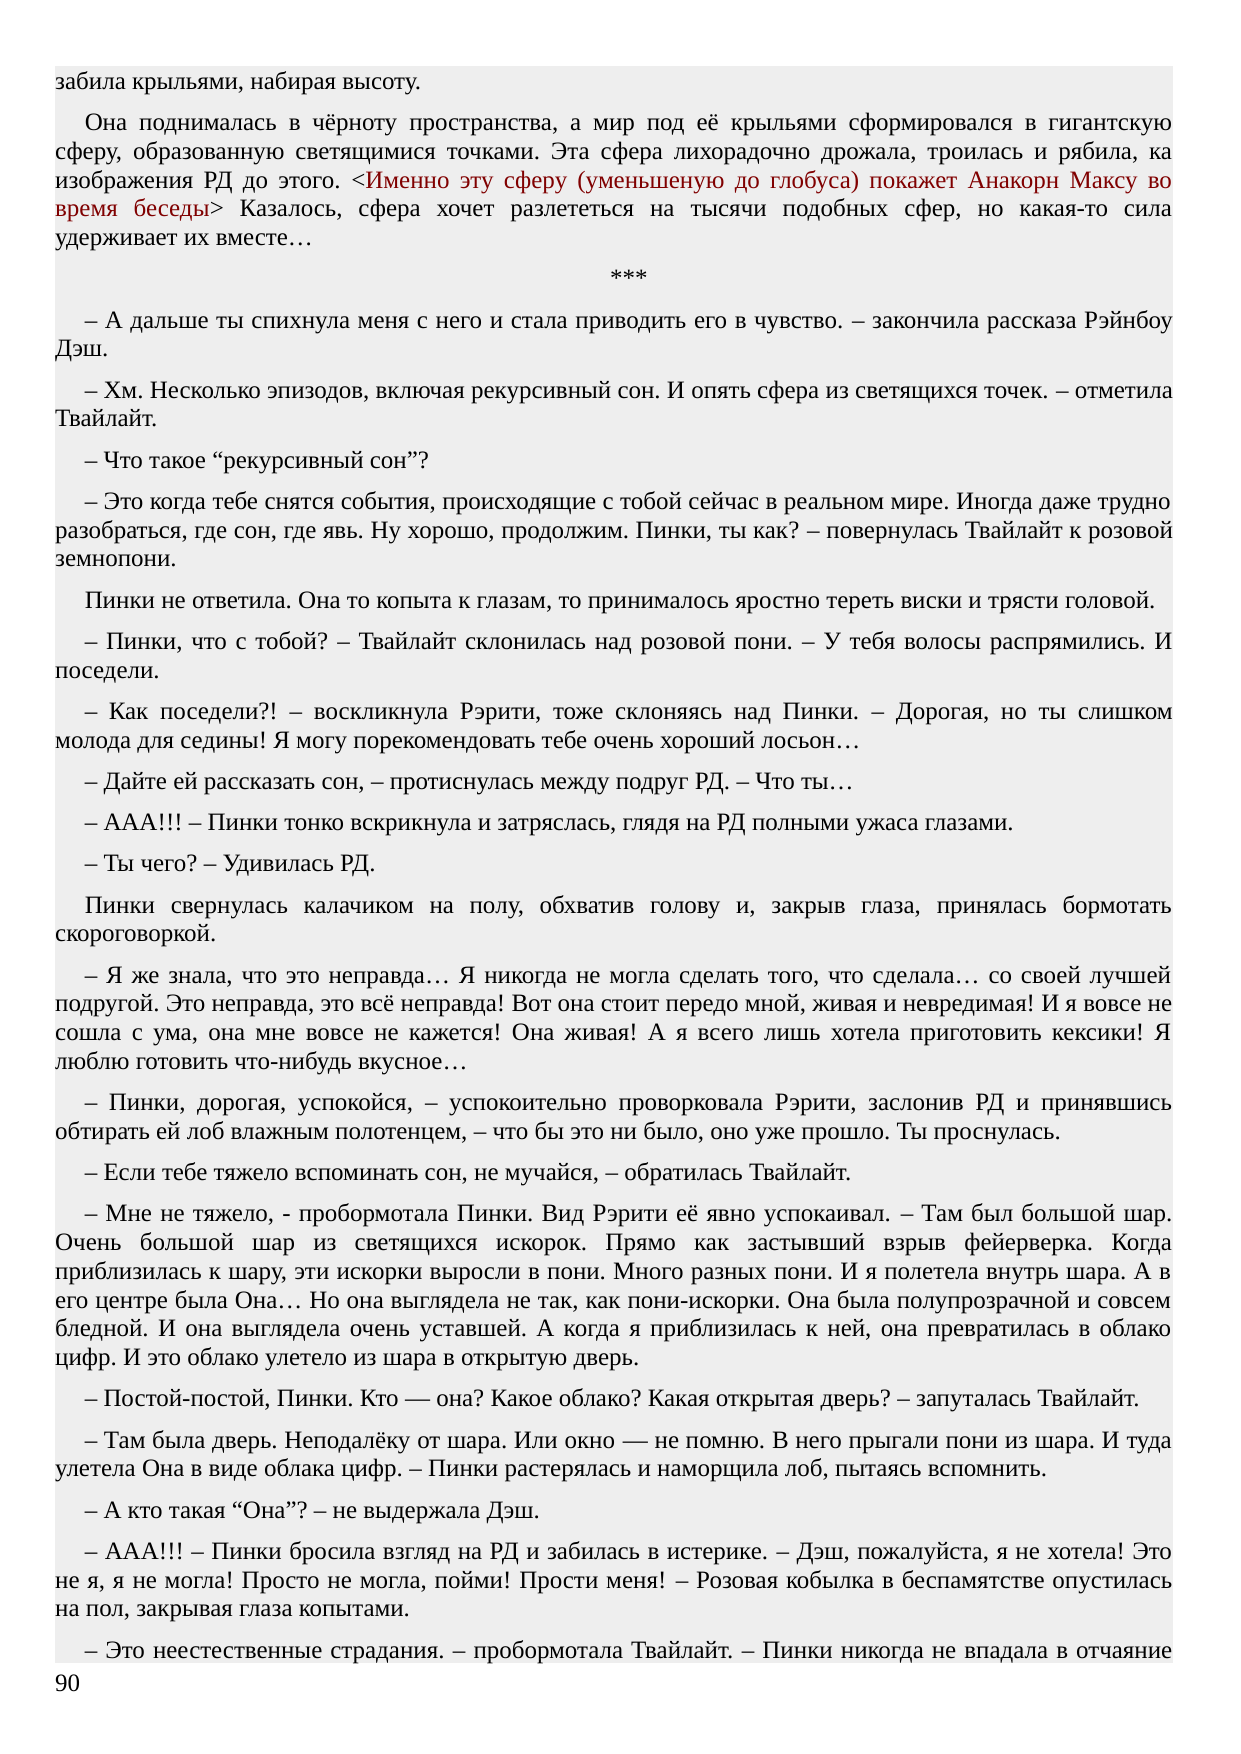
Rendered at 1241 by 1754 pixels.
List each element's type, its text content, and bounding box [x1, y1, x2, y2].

text – ААА!!! – Пинки тонко вскрикнула и затряслась, глядя на РД полными ужаса глазами. [55, 807, 1173, 836]
text Пинки свернулась калачиком на полу, обхватив голову и, закрыв глаза, принялась бормотать скороговоркой. [55, 890, 1173, 947]
text – Что такое “рекурсивный сон”? [55, 445, 1173, 473]
text – А дальше ты спихнула меня с него и стала приводить его в чувство. – закончила рассказа Рэйнбоу Дэш. [55, 305, 1173, 362]
text – Это неестественные страдания. – пробормотала Твайлайт. – Пинки никогда не впадала в отчаяние [55, 1635, 1173, 1663]
text – Мне не тяжело, - пробормотала Пинки. Вид Рэрити её явно успокаивал. – Там был большой шар. Очень большой шар из светящихся искорок. Прямо как застывший взрыв фейерверка. Когда приблизилась к шару, эти искорки выросли в пони. Много разных пони. И я полетела внутрь шара. А в его центре была Она… Но она выглядела не так, как пони-искорки. Она была полупрозрачной и совсем бледной. И она выглядела очень уставшей. А когда я приблизилась к ней, она превратилась в облако цифр. И это облако улетело из шара в открытую дверь. [55, 1198, 1173, 1371]
text – Это когда тебе снятся события, происходящие с тобой сейчас в реальном мире. Иногда даже трудно разобраться, где сон, где явь. Ну хорошо, продолжим. Пинки, ты как? – повернулась Твайлайт к розовой земнопони. [55, 486, 1173, 572]
text – Постой-постой, Пинки. Кто — она? Какое облако? Какая открытая дверь? – запуталась Твайлайт. [55, 1383, 1173, 1412]
text – Хм. Несколько эпизодов, включая рекурсивный сон. И опять сфера из светящихся точек. – отметила Твайлайт. [55, 375, 1173, 432]
text – Пинки, что с тобой? – Твайлайт склонилась над розовой пони. – У тебя волосы распрямились. И поседели. [55, 626, 1173, 683]
text Она поднималась в чёрноту пространства, а мир под её крыльями сформировался в гигантскую сферу, образованную светящимися точками. Эта сфера лихорадочно дрожала, троилась и рябила, ка изображения РД до этого. <Именно эту сферу (уменьшеную до глобуса) покажет Анакорн Максу во время беседы> Казалось, сфера хочет разлететься на тысячи подобных сфер, но какая-то сила удерживает их вместе… [55, 107, 1173, 251]
text забила крыльями, набирая высоту. [55, 66, 1173, 95]
text Пинки не ответила. Она то копыта к глазам, то принималось яростно тереть виски и трясти головой. [55, 585, 1173, 613]
text – Дайте ей рассказать сон, – протиснулась между подруг РД. – Что ты… [55, 766, 1173, 795]
text – А кто такая “Она”? – не выдержала Дэш. [55, 1495, 1173, 1523]
text – Там была дверь. Неподалёку от шара. Или окно — не помню. В него прыгали пони из шара. И туда улетела Она в виде облака цифр. – Пинки растерялась и наморщила лоб, пытаясь вспомнить. [55, 1425, 1173, 1482]
text – Если тебе тяжело вспоминать сон, не мучайся, – обратилась Твайлайт. [55, 1157, 1173, 1186]
text – Я же знала, что это неправда… Я никогда не могла сделать того, что сделала… со своей лучшей подругой. Это неправда, это всё неправда! Вот она стоит передо мной, живая и невредимая! И я вовсе не сошла с ума, она мне вовсе не кажется! Она живая! А я всего лишь хотела приготовить кексики! Я люблю готовить что-нибудь вкусное… [55, 960, 1173, 1075]
text – Ты чего? – Удивилась РД. [55, 848, 1173, 877]
text – ААА!!! – Пинки бросила взгляд на РД и забилась в истерике. – Дэш, пожалуйста, я не хотела! Это не я, я не могла! Просто не могла, пойми! Прости меня! – Розовая кобылка в беспамятстве опустилась на пол, закрывая глаза копытами. [55, 1536, 1173, 1622]
text – Пинки, дорогая, успокойся, – успокоительно проворковала Рэрити, заслонив РД и принявшись обтирать ей лоб влажным полотенцем, – что бы это ни было, оно уже прошло. Ты проснулась. [55, 1087, 1173, 1145]
text – Как поседели?! – воскликнула Рэрити, тоже склоняясь над Пинки. – Дорогая, но ты слишком молода для седины! Я могу порекомендовать тебе очень хороший лосьон… [55, 696, 1173, 753]
text *** [55, 263, 1173, 292]
